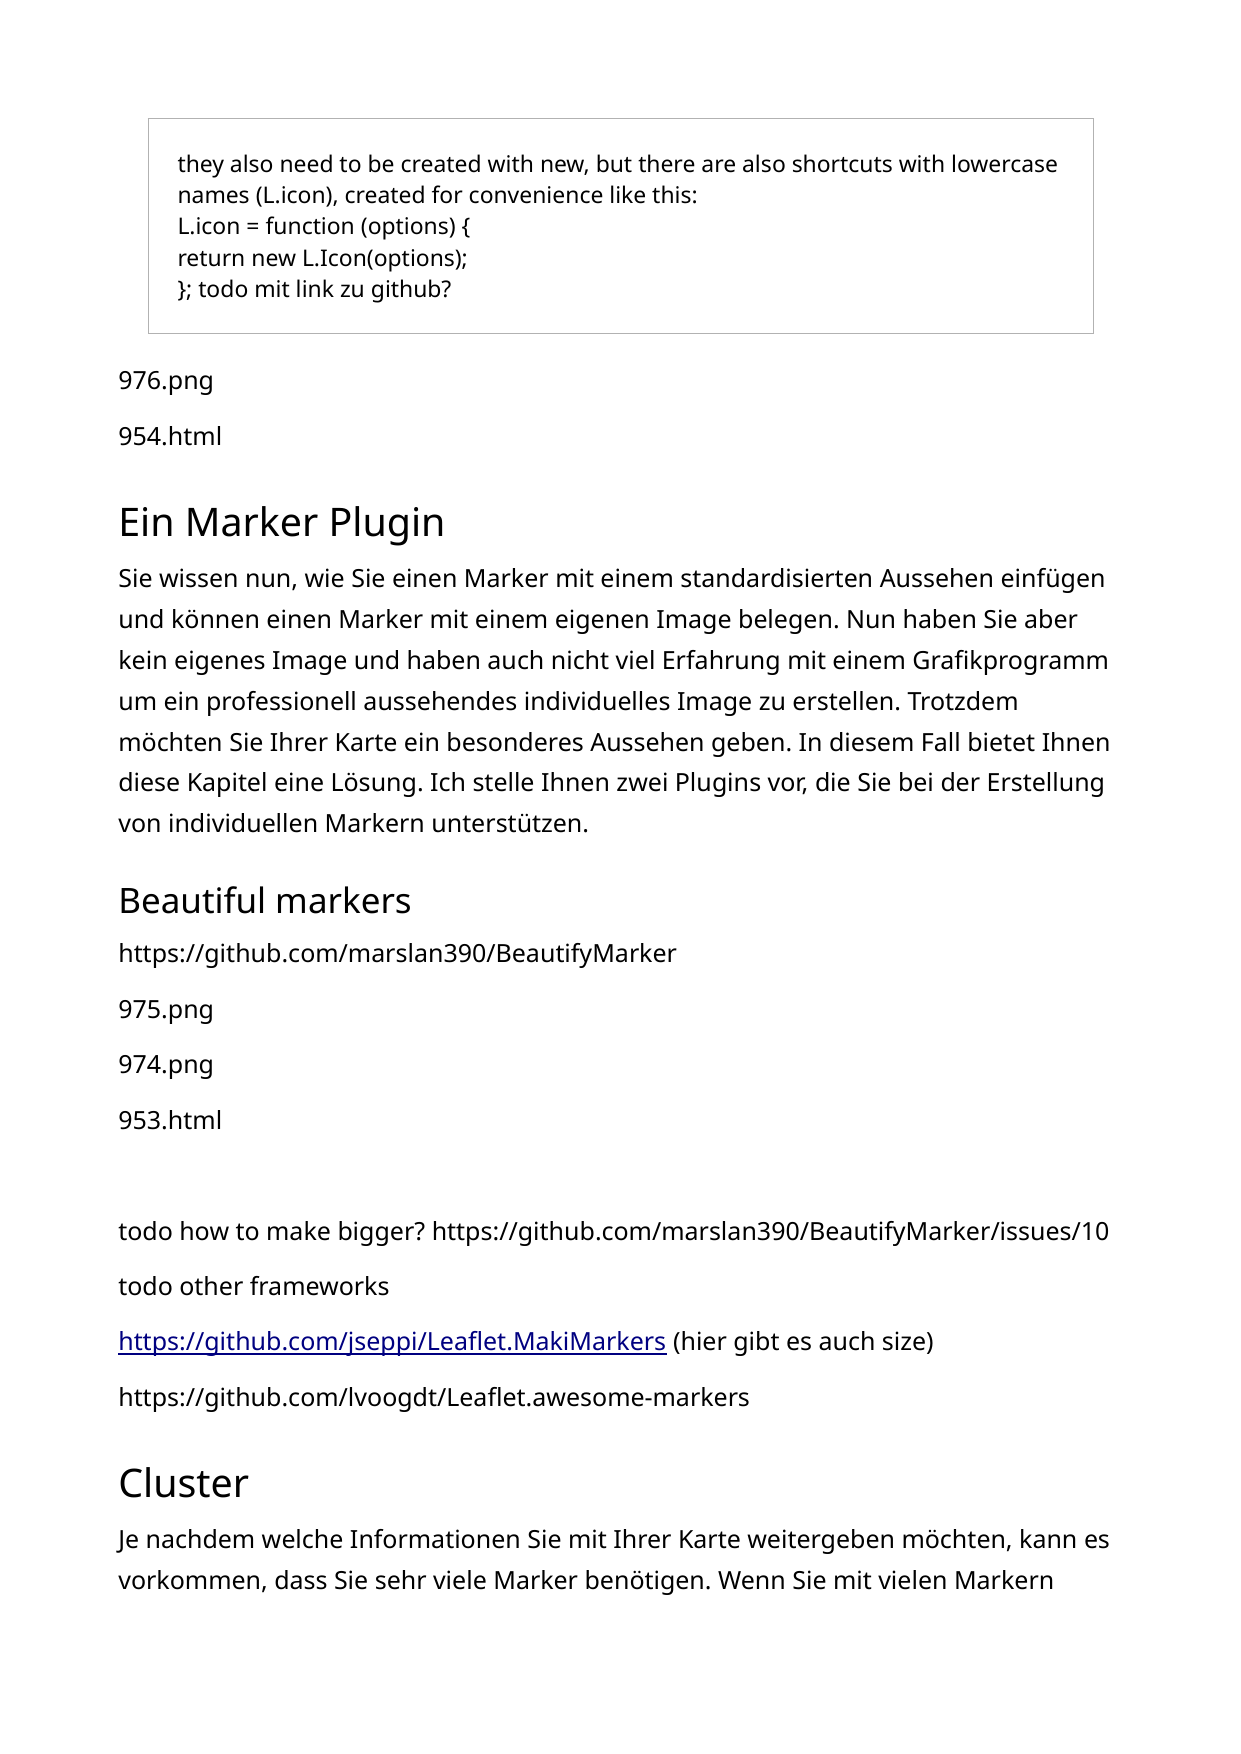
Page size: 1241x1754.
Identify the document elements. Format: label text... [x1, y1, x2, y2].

text https://github.com/marslan390/BeautifyMarker [118, 936, 1122, 970]
text todo how to make bigger? https://github.com/marslan390/BeautifyMarker/issues/10 [118, 1213, 1122, 1247]
subtitle Beautiful markers [118, 876, 1122, 923]
text todo other frameworks [118, 1268, 1122, 1303]
subtitle Cluster [118, 1456, 1122, 1509]
text they also need to be created with new, but there are also shortcuts with lowercase names (L.icon), created for convenience like this: L.icon = function (options) { return new L.Icon(options); }; todo mit link zu github? [149, 119, 1093, 333]
text 974.png [118, 1047, 1122, 1081]
text Je nachdem welche Informationen Sie mit Ihrer Karte weitergeben möchten, kann es vorkommen, dass Sie sehr viele Marker benötigen. Wenn Sie mit vielen Markern [118, 1522, 1122, 1597]
subtitle Ein Marker Plugin [118, 495, 1122, 548]
text Sie wissen nun, wie Sie einen Marker mit einem standardisierten Aussehen einfügen und können einen Marker mit einem eigenen Image belegen. Nun haben Sie aber kein eigenes Image und haben auch nicht viel Erfahrung mit einem Grafikprogramm um ein professionell aussehendes individuelles Image zu erstellen. Trotzdem möchten Sie Ihrer Karte ein besonderes Aussehen geben. In diesem Fall bietet Ihnen diese Kapitel eine Lösung. Ich stelle Ihnen zwei Plugins vor, die Sie bei der Erstellung von individuellen Markern unterstützen. [118, 561, 1122, 840]
text 954.html [118, 418, 1122, 452]
text 953.html [118, 1102, 1122, 1136]
text 976.png [118, 363, 1122, 397]
text https://github.com/lvoogdt/Leaflet.awesome-markers [118, 1379, 1122, 1413]
text 975.png [118, 991, 1122, 1026]
text https://github.com/jseppi/Leaflet.MakiMarkers (hier gibt es auch size) [118, 1324, 1122, 1358]
